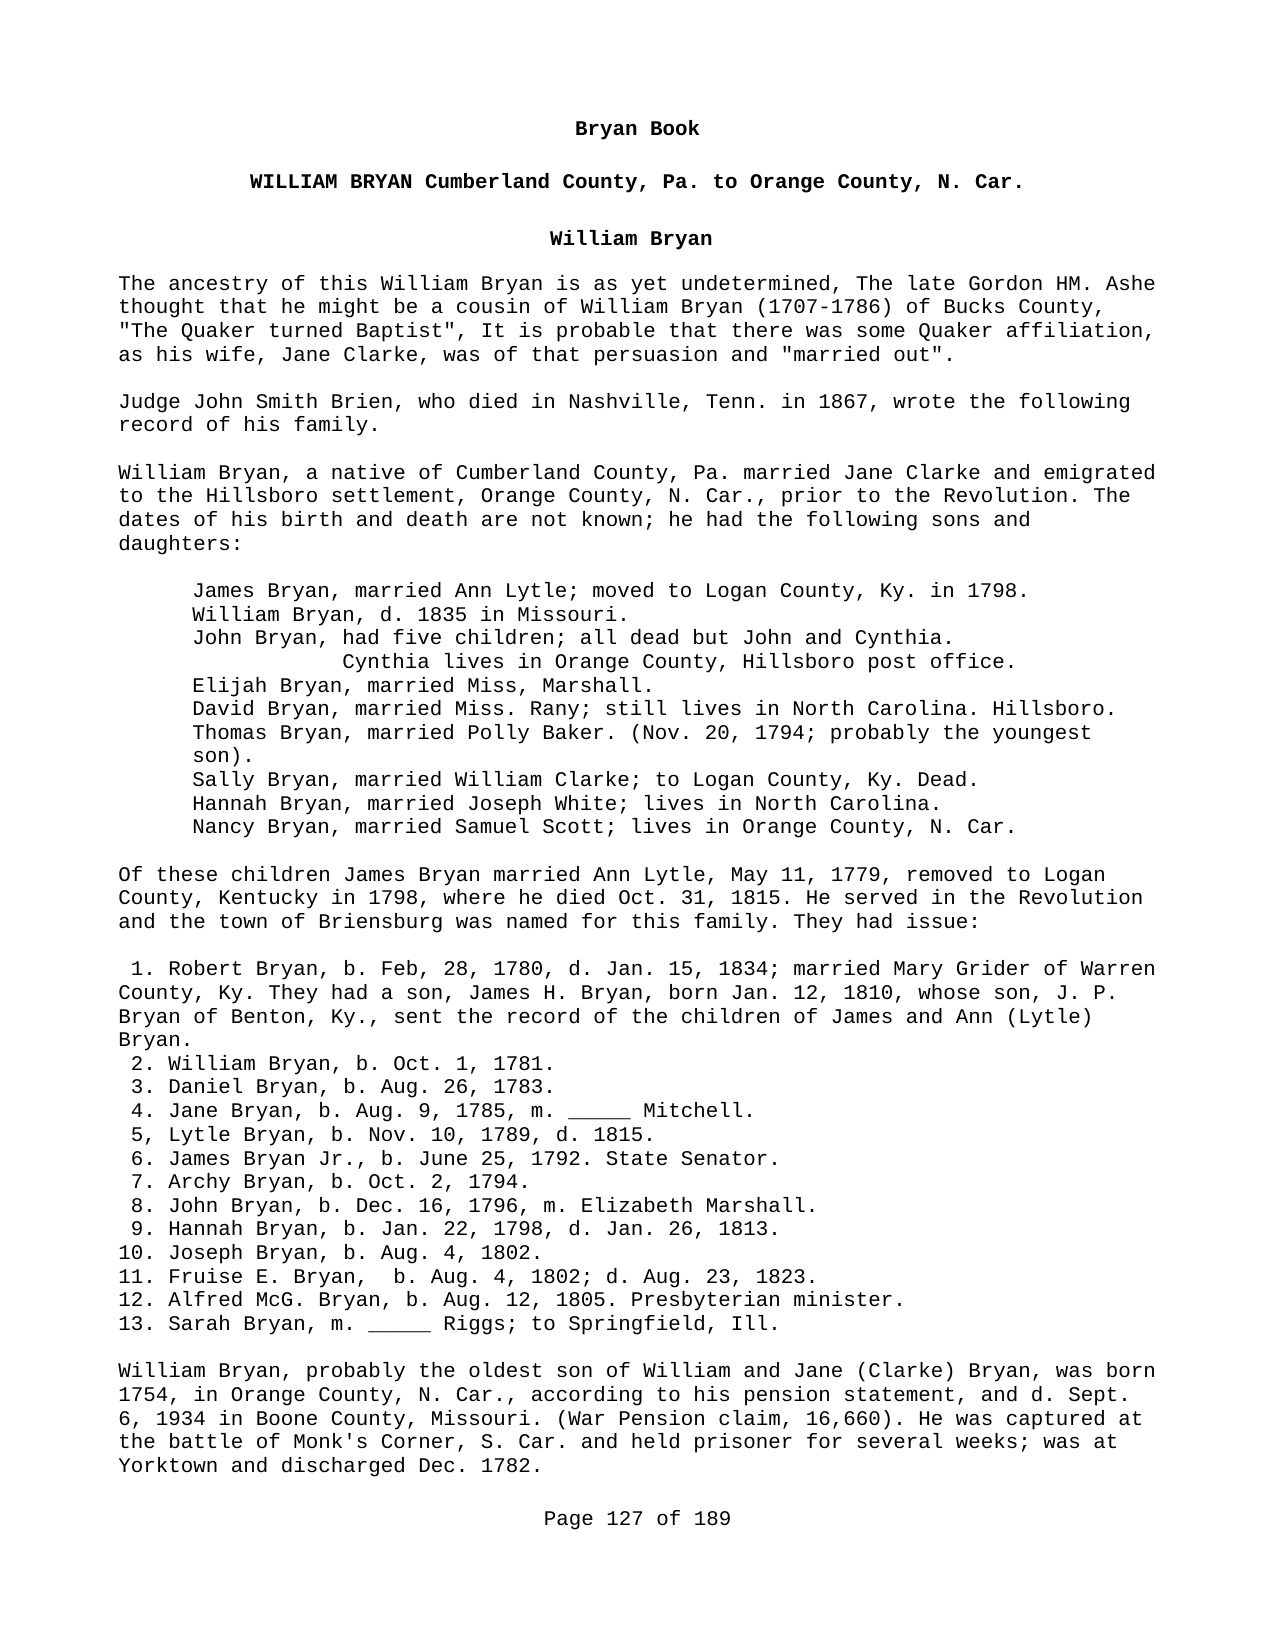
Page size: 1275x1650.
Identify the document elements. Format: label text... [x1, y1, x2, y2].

subtitle WILLIAM BRYAN Cumberland County, Pa. to Orange County, N. Car. [118, 171, 1157, 195]
text Judge John Smith Brien, who died in Nashville, Tenn. in 1867, wrote the following record of his family. [118, 391, 1157, 438]
text William Bryan, d. 1835 in Missouri. [192, 604, 1157, 627]
text Nancy Bryan, married Samuel Scott; lives in Orange County, N. Car. [192, 816, 1157, 840]
text William Bryan, probably the oldest son of William and Jane (Clarke) Bryan, was born 1754, in Orange County, N. Car., according to his pension statement, and d. Sept. 6, 1934 in Boone County, Missouri. (War Pension claim, 16,660). He was captured at the battle of Monk's Corner, S. Car. and held prisoner for several weeks; was at Yorktown and discharged Dec. 1782. [118, 1360, 1157, 1478]
text 12. Alfred McG. Bryan, b. Aug. 12, 1805. Presbyterian minister. [118, 1289, 1157, 1313]
text 7. Archy Bryan, b. Oct. 2, 1794. [118, 1171, 1157, 1195]
text 9. Hannah Bryan, b. Jan. 22, 1798, d. Jan. 26, 1813. [118, 1218, 1157, 1242]
text Of these children James Bryan married Ann Lytle, May 11, 1779, removed to Logan County, Kentucky in 1798, where he died Oct. 31, 1815. He served in the Revolution and the town of Briensburg was named for this family. They had issue: [118, 864, 1157, 935]
text 11. Fruise E. Bryan, b. Aug. 4, 1802; d. Aug. 23, 1823. [118, 1266, 1157, 1289]
text William Bryan, a native of Cumberland County, Pa. married Jane Clarke and emigrated to the Hillsboro settlement, Orange County, N. Car., prior to the Revolution. The dates of his birth and death are not known; he had the following sons and daughters: [118, 462, 1157, 556]
text The ancestry of this William Bryan is as yet undetermined, The late Gordon HM. Ashe thought that he might be a cousin of William Bryan (1707-1786) of Bucks County, "The Quaker turned Baptist", It is probable that there was some Quaker affiliation, as his wife, Jane Clarke, was of that persuasion and "married out". [118, 273, 1157, 367]
text James Bryan, married Ann Lytle; moved to Logan County, Ky. in 1798. [192, 580, 1157, 604]
text David Bryan, married Miss. Rany; still lives in North Carolina. Hillsboro. [192, 698, 1157, 722]
text 3. Daniel Bryan, b. Aug. 26, 1783. [118, 1077, 1157, 1100]
text 1. Robert Bryan, b. Feb, 28, 1780, d. Jan. 15, 1834; married Mary Grider of Warren County, Ky. They had a son, James H. Bryan, born Jan. 12, 1810, whose son, J. P. Bryan of Benton, Ky., sent the record of the children of James and Ann (Lytle) Bryan. [118, 958, 1157, 1053]
text Thomas Bryan, married Polly Baker. (Nov. 20, 1794; probably the youngest son). [192, 722, 1157, 769]
text 6. James Bryan Jr., b. June 25, 1792. State Senator. [118, 1147, 1157, 1171]
text 2. William Bryan, b. Oct. 1, 1781. [118, 1053, 1157, 1077]
text 10. Joseph Bryan, b. Aug. 4, 1802. [118, 1242, 1157, 1266]
subtitle William Bryan [118, 228, 1157, 252]
text 4. Jane Bryan, b. Aug. 9, 1785, m. _____ Mitchell. [118, 1100, 1157, 1124]
text Hannah Bryan, married Joseph White; lives in North Carolina. [192, 793, 1157, 816]
text Elijah Bryan, married Miss, Marshall. [192, 674, 1157, 698]
text Sally Bryan, married William Clarke; to Logan County, Ky. Dead. [192, 769, 1157, 793]
text John Bryan, had five children; all dead but John and Cynthia. [192, 627, 1157, 651]
text Cynthia lives in Orange County, Hillsboro post office. [192, 651, 1157, 674]
text 8. John Bryan, b. Dec. 16, 1796, m. Elizabeth Marshall. [118, 1195, 1157, 1218]
text 5, Lytle Bryan, b. Nov. 10, 1789, d. 1815. [118, 1124, 1157, 1147]
text 13. Sarah Bryan, m. _____ Riggs; to Springfield, Ill. [118, 1313, 1157, 1337]
